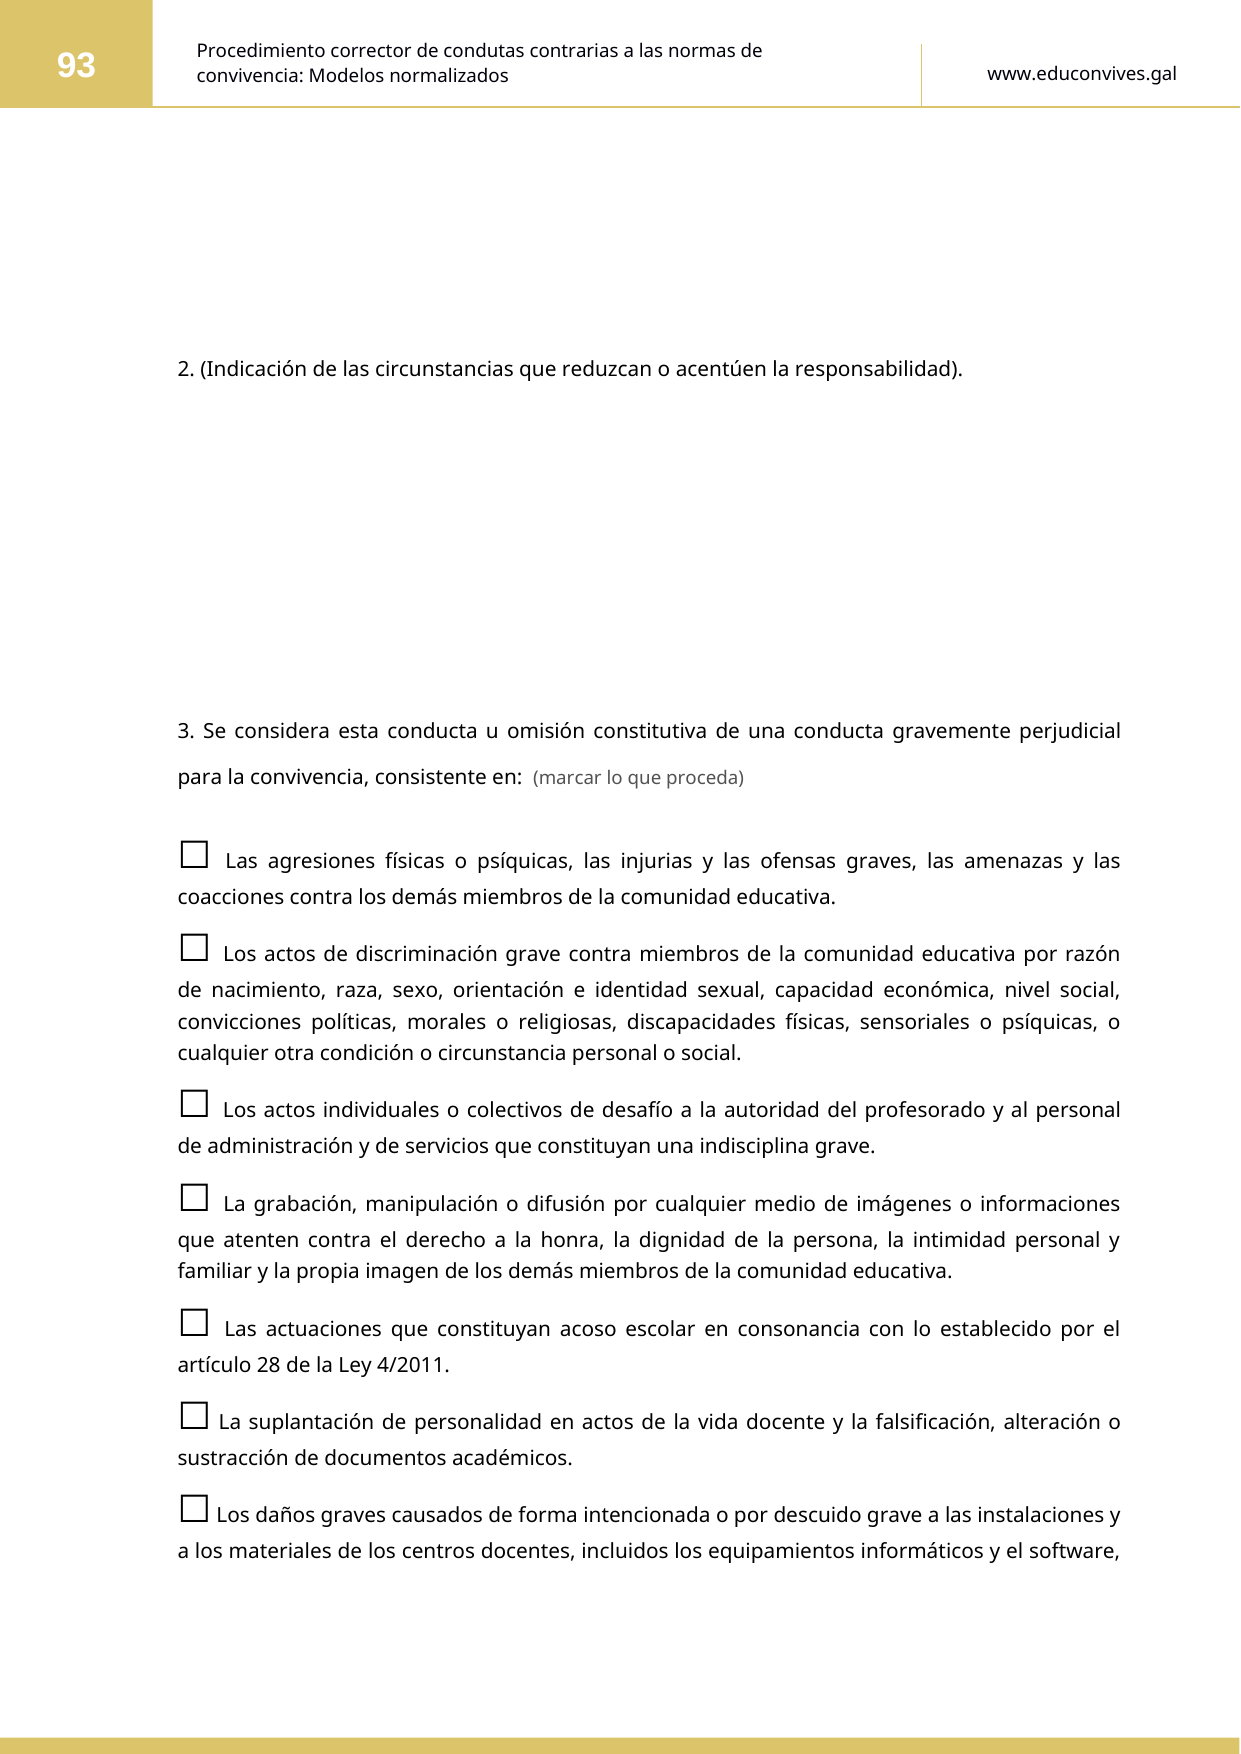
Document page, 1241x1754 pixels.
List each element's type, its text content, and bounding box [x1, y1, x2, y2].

text ☐ La grabación, manipulación o difusión por cualquier medio de imágenes o informaciones que atenten contra el derecho a la honra, la dignidad de la persona, la intimidad personal y familiar y la propia imagen de los demás miembros de la comunidad educativa. [177, 1171, 1122, 1285]
text ☐ Los actos de discriminación grave contra miembros de la comunidad educativa por razón de nacimiento, raza, sexo, orientación e identidad sexual, capacidad económica, nivel social, convicciones políticas, morales o religiosas, discapacidades físicas, sensoriales o psíquicas, o cualquier otra condición o circunstancia personal o social. [177, 922, 1122, 1067]
text ☐ Las agresiones físicas o psíquicas, las injurias y las ofensas graves, las amenazas y las coacciones contra los demás miembros de la comunidad educativa. [177, 828, 1122, 911]
text ☐ La suplantación de personalidad en actos de la vida docente y la falsificación, alteración o sustracción de documentos académicos. [177, 1389, 1122, 1472]
text ☐ Los actos individuales o colectivos de desafío a la autoridad del profesorado y al personal de administración y de servicios que constituyan una indisciplina grave. [177, 1078, 1122, 1160]
text 3. Se considera esta conducta u omisión constitutiva de una conducta gravemente perjudicial para la convivencia, consistente en: (marcar lo que proceda) [177, 717, 1122, 791]
text ☐ Los daños graves causados de forma intencionada o por descuido grave a las instalaciones y a los materiales de los centros docentes, incluidos los equipamientos informáticos y el software, [177, 1483, 1122, 1565]
text ☐ Las actuaciones que constituyan acoso escolar en consonancia con lo establecido por el artículo 28 de la Ley 4/2011. [177, 1296, 1122, 1378]
text 2. (Indicación de las circunstancias que reduzcan o acentúen la responsabilidad). [177, 354, 1122, 383]
